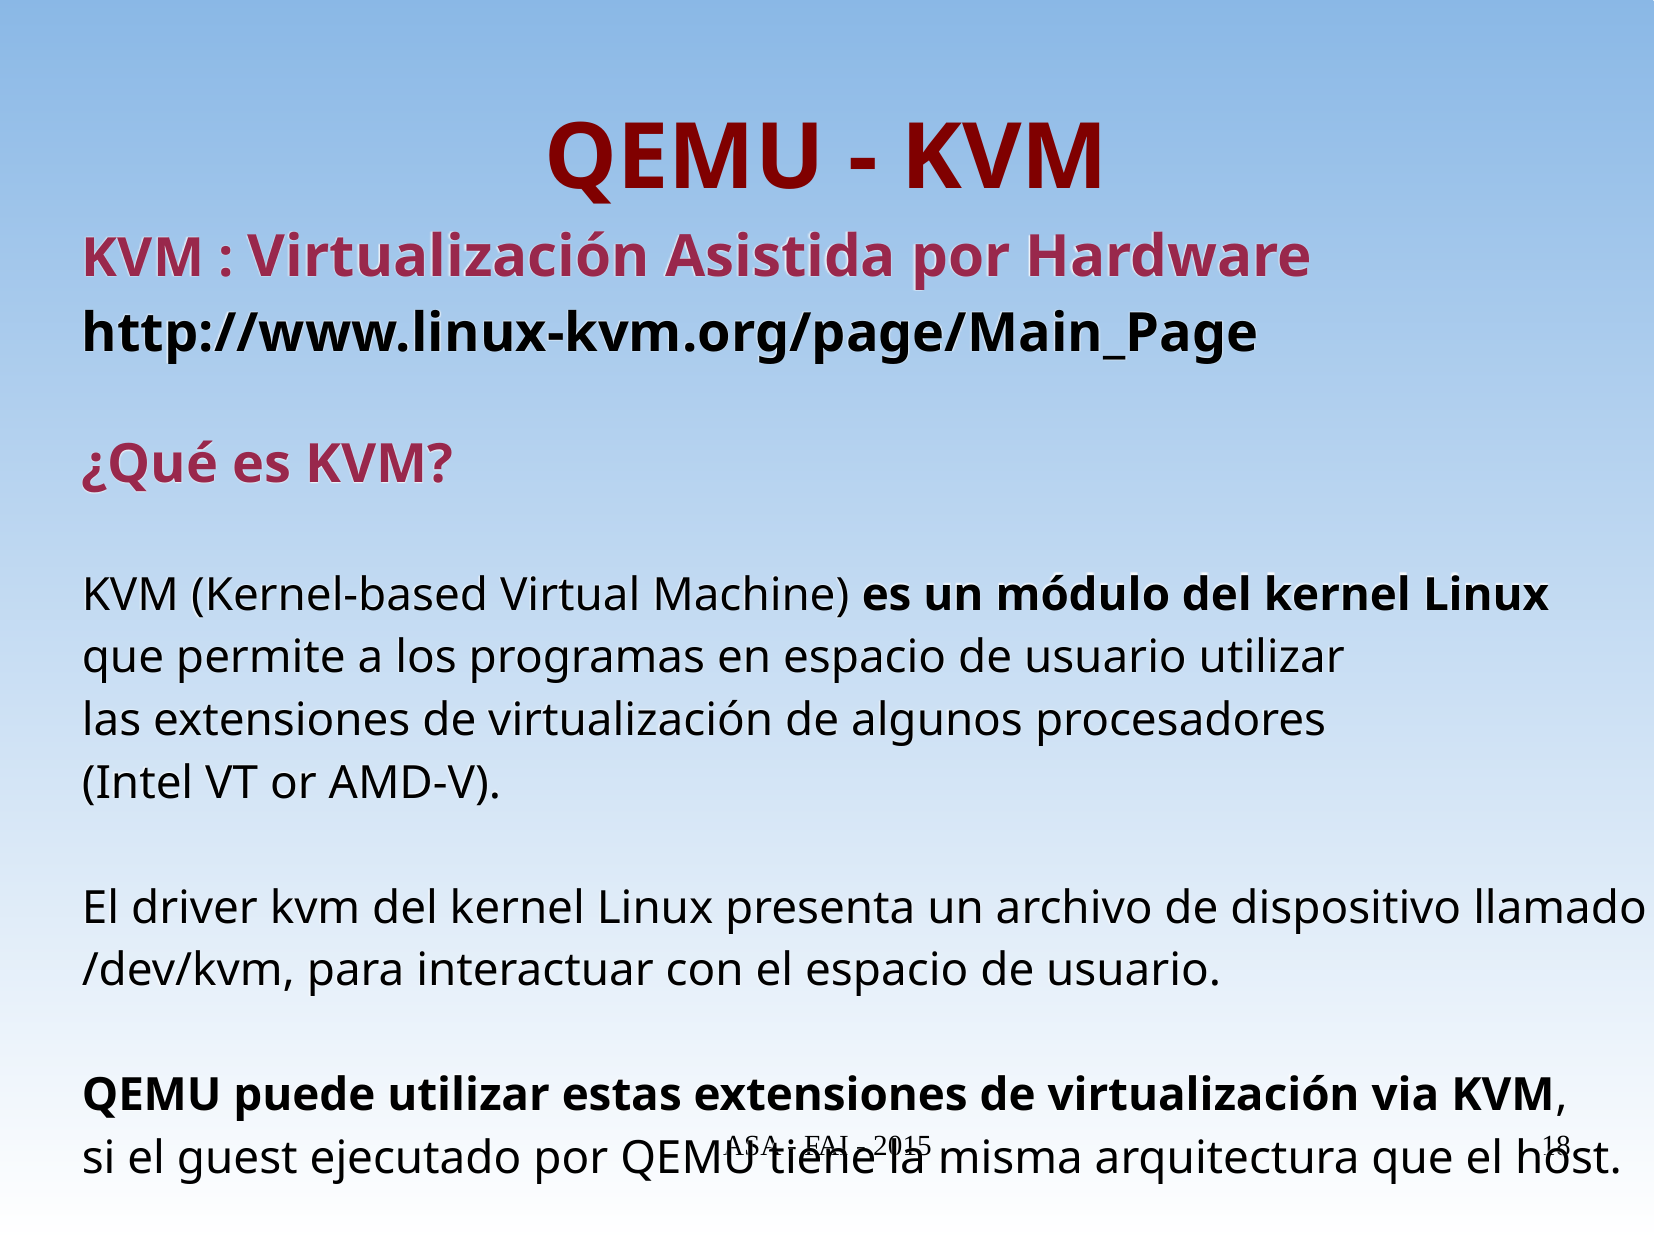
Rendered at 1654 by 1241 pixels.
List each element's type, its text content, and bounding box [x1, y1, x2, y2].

text_box KVM : Virtualización Asistida por Hardware http://www.linux-kvm.org/page/Main_Page ¿Qué es KVM? KVM (Kernel-based Virtual Machine) es un módulo del kernel Linux que permite a los programas en espacio de usuario utilizar las extensiones de virtualización de algunos procesadores (Intel VT or AMD-V). El driver kvm del kernel Linux presenta un archivo de dispositivo llamado /dev/kvm, para interactuar con el espacio de usuario. QEMU puede utilizar estas extensiones de virtualización via KVM, si el guest ejecutado por QEMU tiene la misma arquitectura que el host. [67, 207, 1586, 1148]
title QEMU - KVM [82, 49, 1571, 207]
